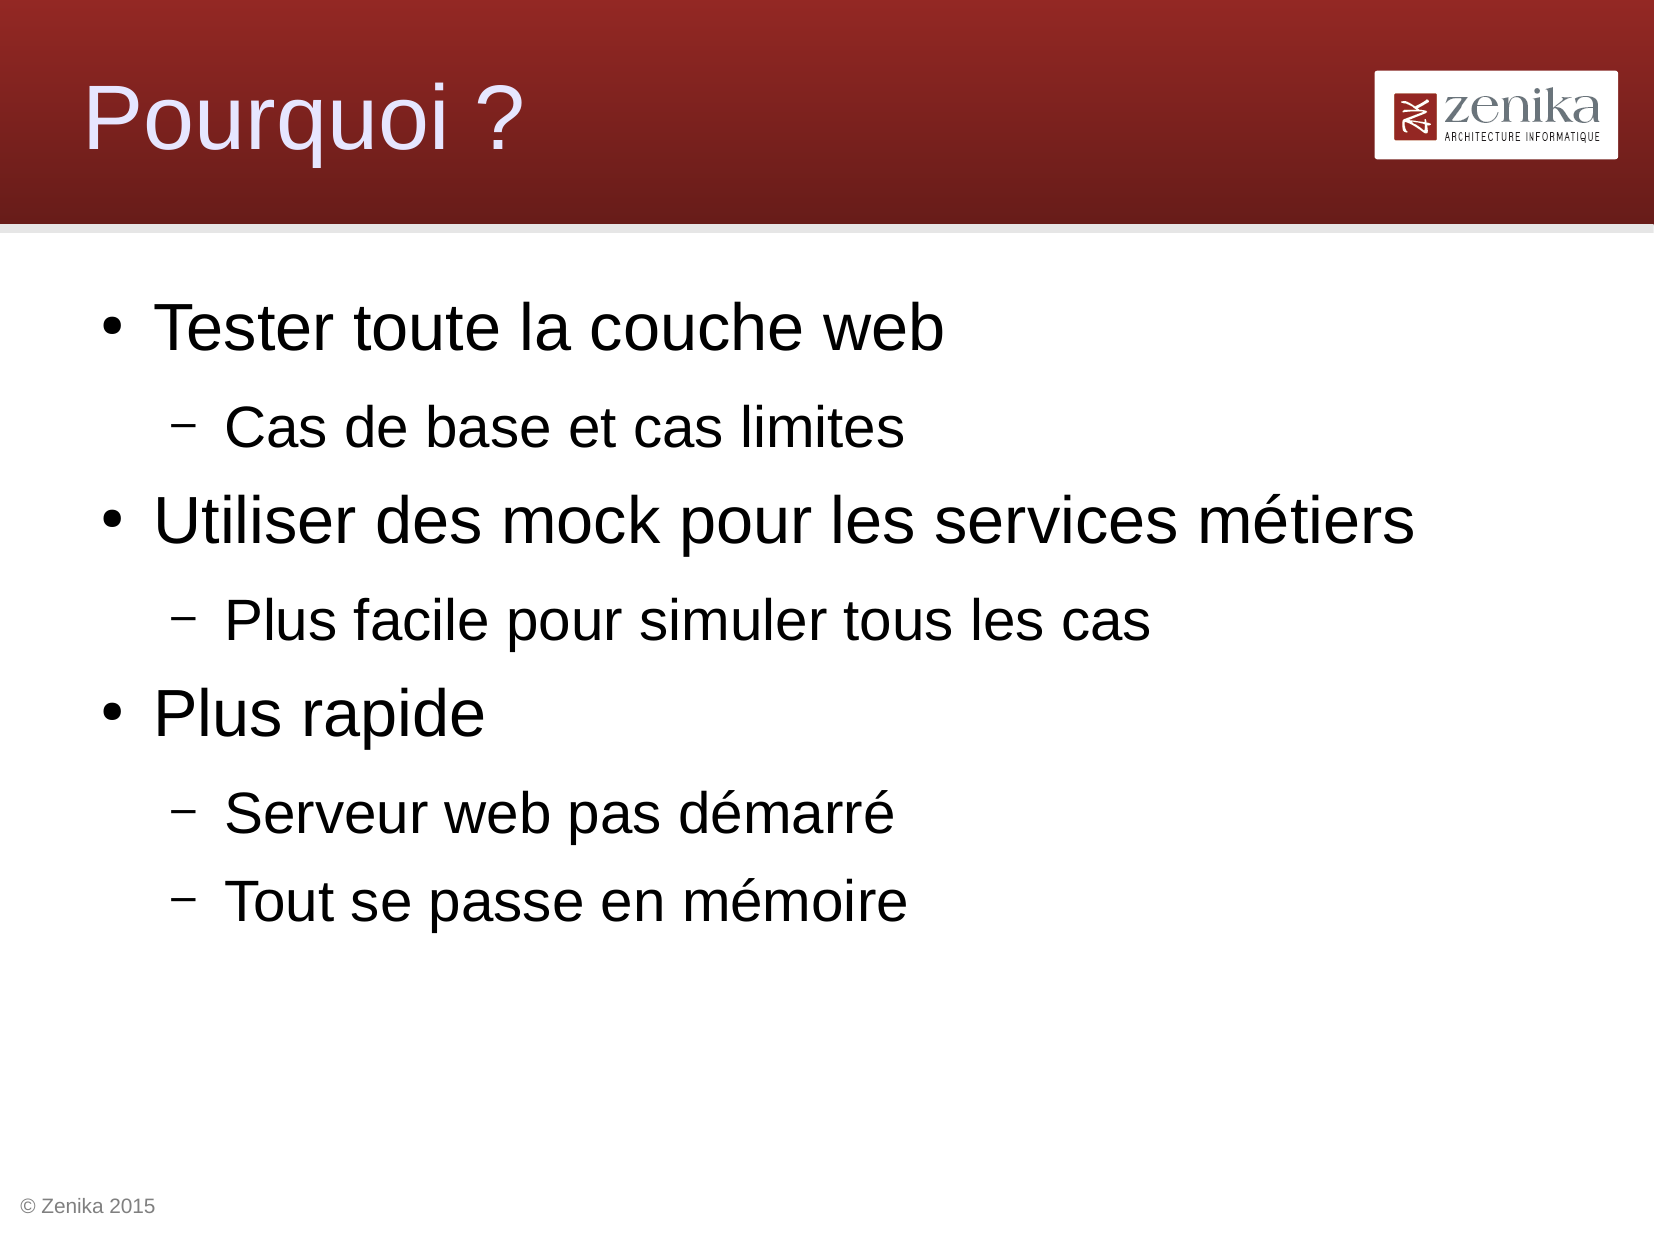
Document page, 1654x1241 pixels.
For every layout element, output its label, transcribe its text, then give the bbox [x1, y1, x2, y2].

title Pourquoi ? [82, 13, 1571, 222]
list Tester toute la couche web Cas de base et cas limites Utiliser des mock pour les services métiers Plus facile pour simuler tous les cas Plus rapide Serveur web pas démarré Tout se passe en mémoire [82, 290, 1538, 1010]
picture [1571, 82, 1600, 149]
